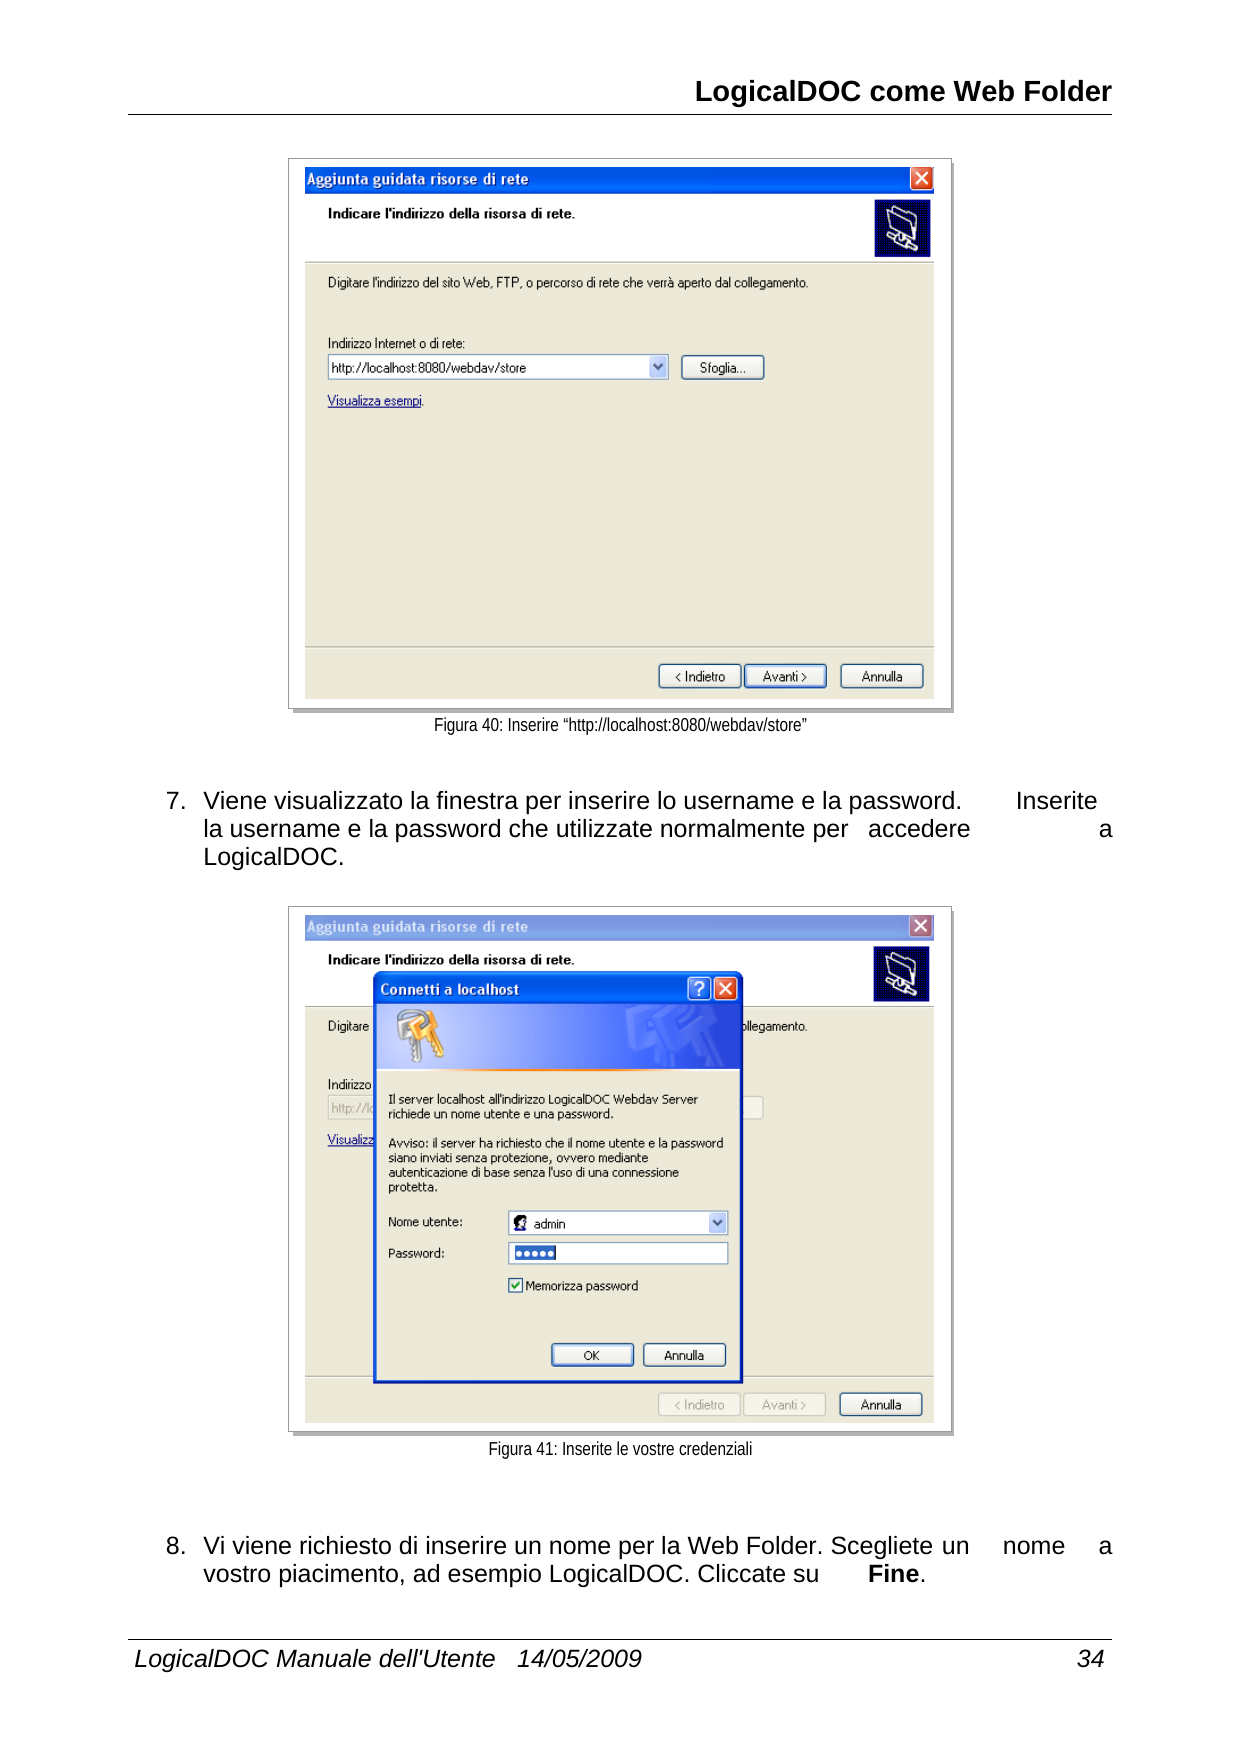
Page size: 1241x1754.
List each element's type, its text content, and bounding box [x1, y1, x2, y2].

text Figura 40: Inserire “http://localhost:8080/webdav/store” [288, 709, 952, 736]
text Figura 41: Inserite le vostre credenziali [288, 1432, 952, 1459]
list Viene visualizzato la finestra per inserire lo username e la password. Inserite la username e la password che utilizzate normalmente per accedere a LogicalDOC. [166, 787, 1112, 870]
picture [305, 167, 934, 699]
picture [305, 915, 934, 1423]
list Vi viene richiesto di inserire un nome per la Web Folder. Scegliete un nome a vostro piacimento, ad esempio LogicalDOC. Cliccate su Fine. [166, 1532, 1112, 1587]
